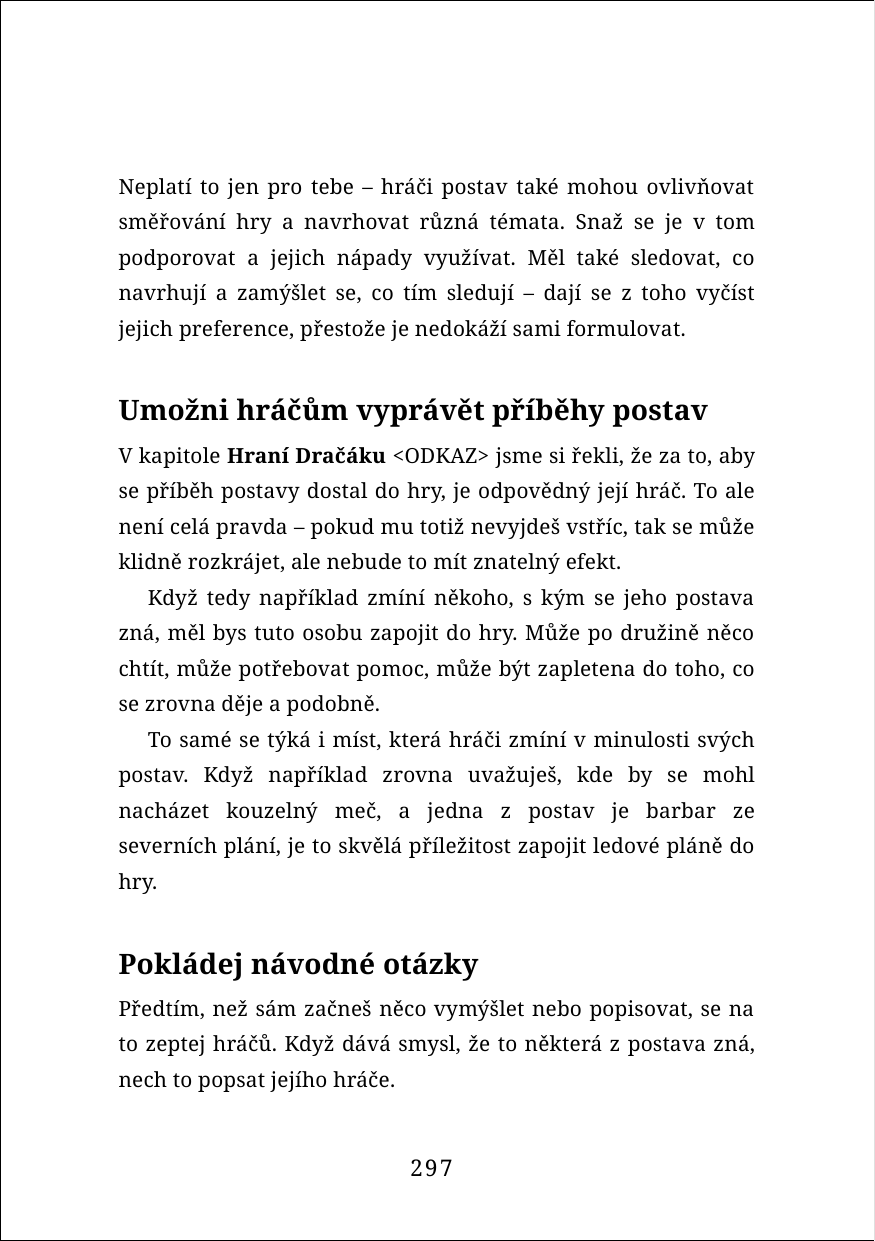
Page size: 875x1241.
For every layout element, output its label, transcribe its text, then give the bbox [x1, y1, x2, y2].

subtitle Umožni hráčům vyprávět příběhy postav [118, 391, 756, 429]
text Neplatí to jen pro tebe – hráči postav také mohou ovlivňovat směřování hry a navrhovat různá témata. Snaž se je v tom podporovat a jejich nápady využívat. Měl také sledovat, co navrhují a zamýšlet se, co tím sledují – dají se z toho vyčíst jejich preference, přestože je nedokáží sami formulovat. [118, 172, 756, 342]
subtitle Pokládej návodné otázky [118, 944, 756, 982]
text Předtím, než sám začneš něco vymýšlet nebo popisovat, se na to zeptej hráčů. Když dává smysl, že to některá z postava zná, nech to popsat jejího hráče. [118, 994, 756, 1093]
text V kapitole Hraní Dračáku <ODKAZ> jsme si řekli, že za to, aby se příběh postavy dostal do hry, je odpovědný její hráč. To ale není celá pravda – pokud mu totiž nevyjdeš vstříc, tak se může klidně rozkrájet, ale nebude to mít znatelný efekt. Když tedy například zmíní někoho, s kým se jeho postava zná, měl bys tuto osobu zapojit do hry. Může po družině něco chtít, může potřebovat pomoc, může být zapletena do toho, co se zrovna děje a podobně. To samé se týká i míst, která hráči zmíní v minulosti svých postav. Když například zrovna uvažuješ, kde by se mohl nacházet kouzelný meč, a jedna z postav je barbar ze severních plání, je to skvělá příležitost zapojit ledové pláně do hry. [118, 441, 756, 896]
